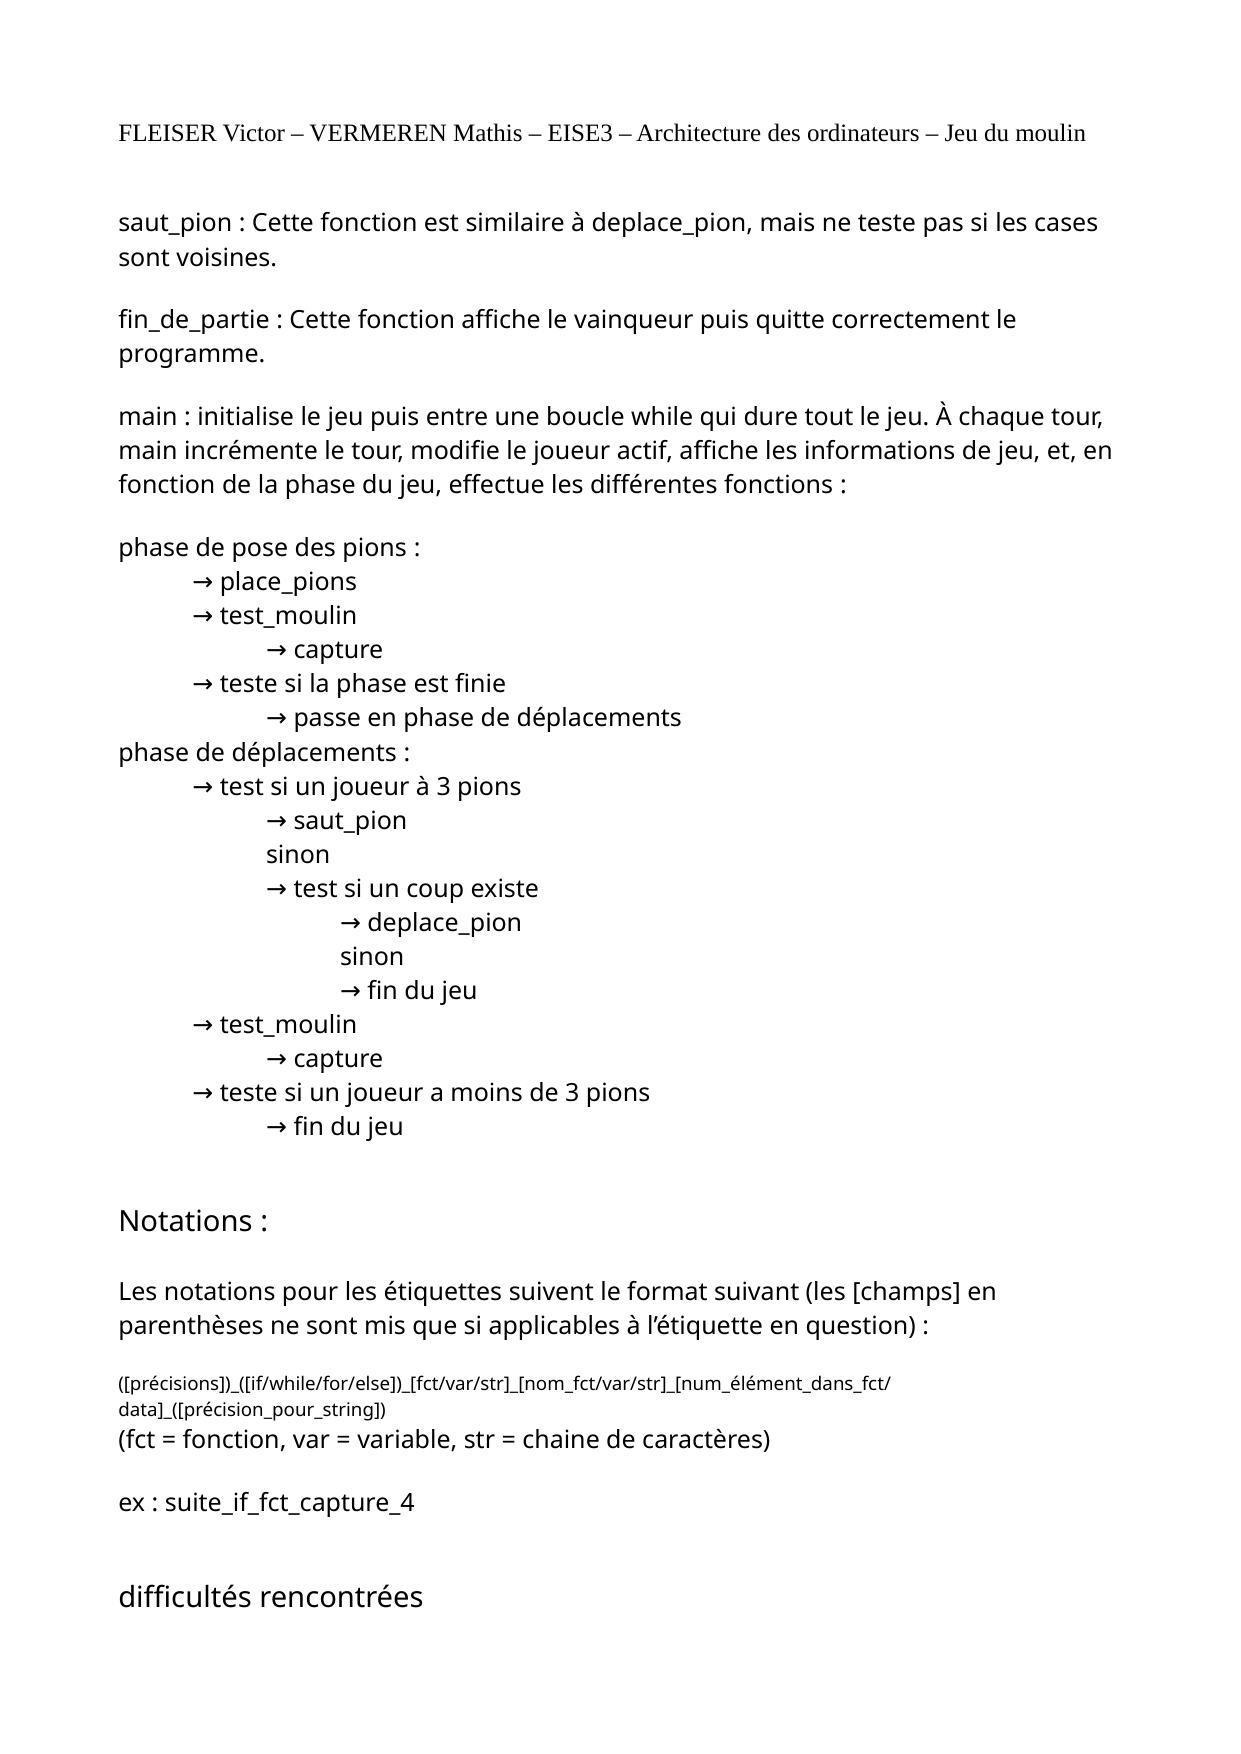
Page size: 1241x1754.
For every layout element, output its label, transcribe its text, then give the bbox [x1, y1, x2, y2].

text Les notations pour les étiquettes suivent le format suivant (les [champs] en parenthèses ne sont mis que si applicables à l’étiquette en question) : [118, 1274, 1122, 1342]
text sinon [118, 836, 1122, 870]
text → test_moulin [118, 598, 1122, 632]
text fin_de_partie : Cette fonction affiche le vainqueur puis quitte correctement le programme. [118, 302, 1122, 370]
text sinon [118, 938, 1122, 973]
text → passe en phase de déplacements [118, 700, 1122, 734]
text phase de pose des pions : [118, 530, 1122, 564]
text → place_pions [118, 564, 1122, 598]
text → test si un coup existe [118, 870, 1122, 904]
text → test si un joueur à 3 pions [118, 768, 1122, 802]
text → deplace_pion [118, 904, 1122, 938]
text → fin du jeu [118, 973, 1122, 1007]
text saut_pion : Cette fonction est similaire à deplace_pion, mais ne teste pas si les cases sont voisines. [118, 205, 1122, 273]
text difficultés rencontrées [118, 1576, 1122, 1616]
text ex : suite_if_fct_capture_4 [118, 1484, 1122, 1518]
text → test_moulin [118, 1007, 1122, 1041]
text → saut_pion [118, 802, 1122, 836]
text → teste si un joueur a moins de 3 pions [118, 1075, 1122, 1109]
text → teste si la phase est finie [118, 666, 1122, 700]
text → capture [118, 632, 1122, 666]
text phase de déplacements : [118, 734, 1122, 768]
text Notations : [118, 1200, 1122, 1240]
text main : initialise le jeu puis entre une boucle while qui dure tout le jeu. À chaque tour, main incrémente le tour, modifie le joueur actif, affiche les informations de jeu, et, en fonction de la phase du jeu, effectue les différentes fonctions : [118, 399, 1122, 501]
text ([précisions])_([if/while/for/else])_[fct/var/str]_[nom_fct/var/str]_[num_élément_dans_fct/data]_([précision_pour_string]) [118, 1371, 1122, 1422]
text → fin du jeu [118, 1109, 1122, 1143]
text (fct = fonction, var = variable, str = chaine de caractères) [118, 1422, 1122, 1456]
text → capture [118, 1041, 1122, 1075]
